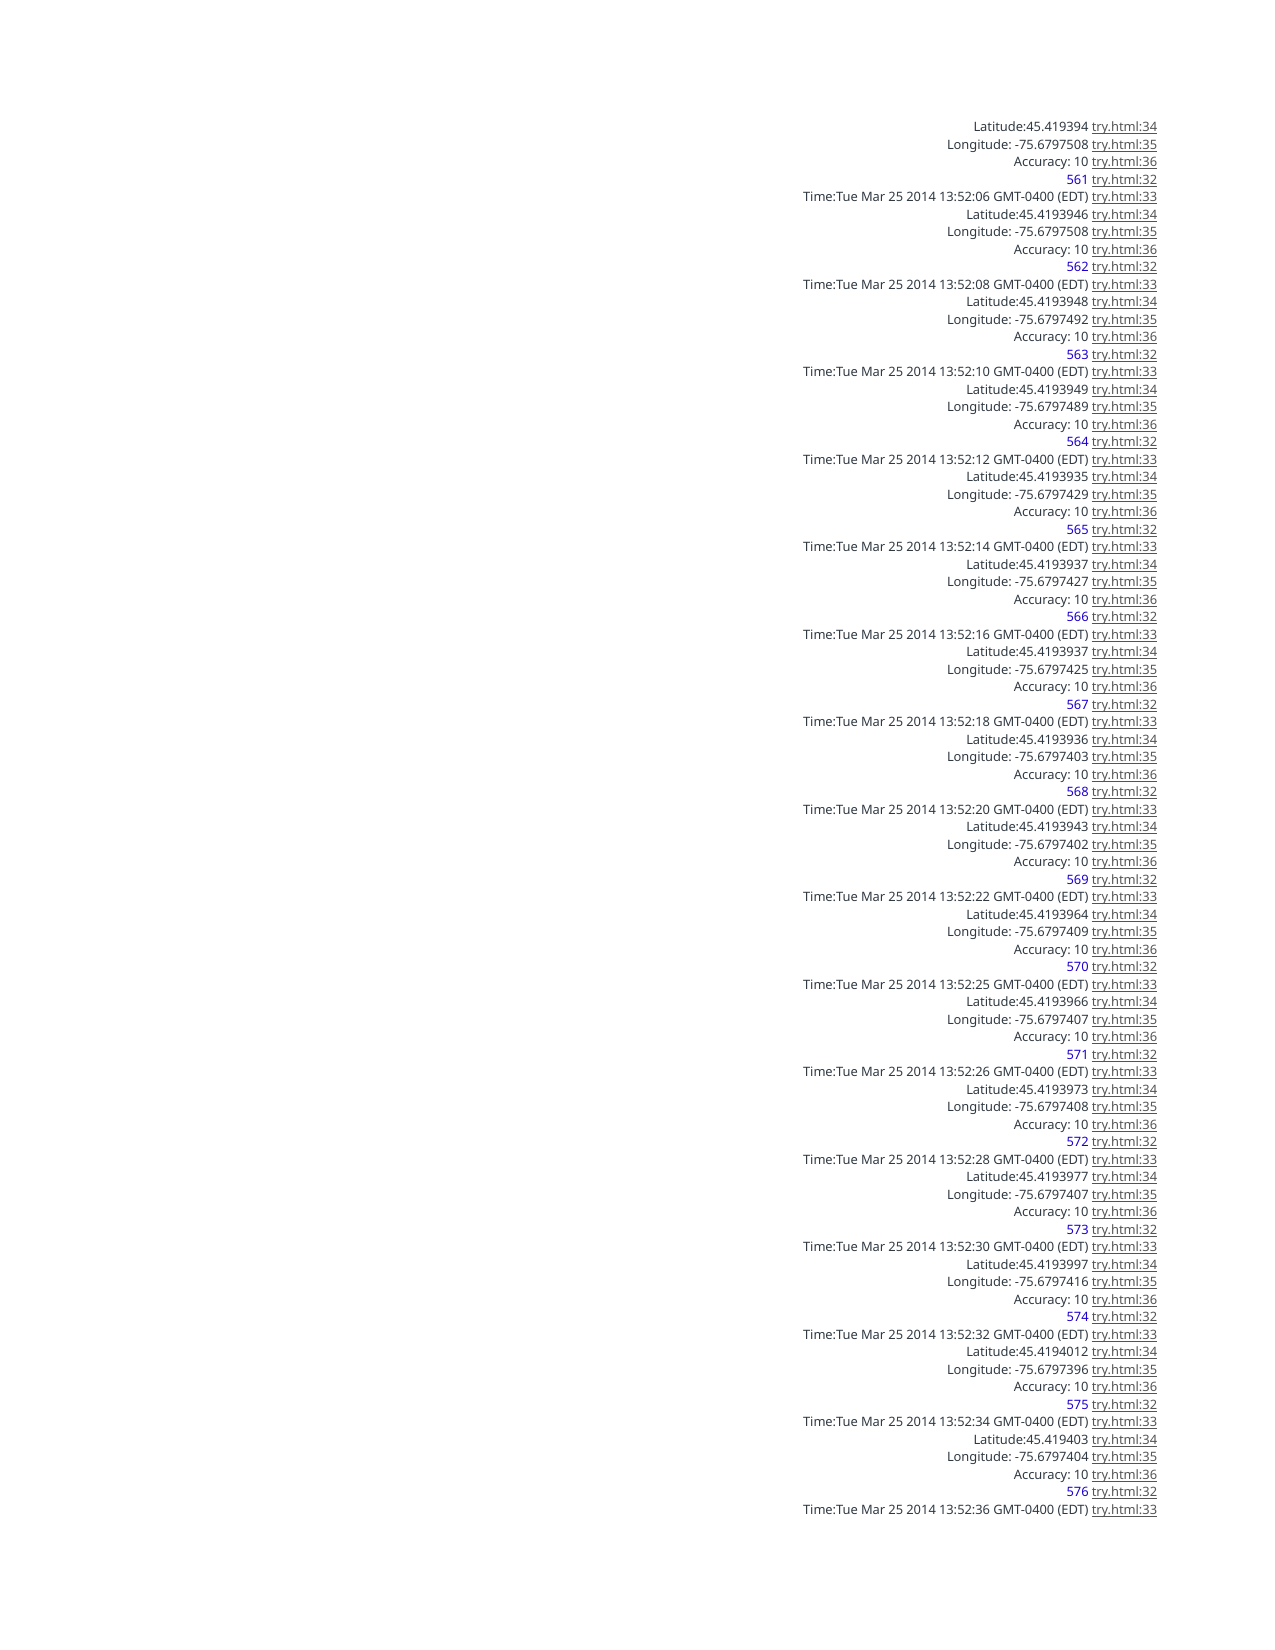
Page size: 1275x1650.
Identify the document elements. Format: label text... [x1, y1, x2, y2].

text 561 try.html:32 [151, 171, 1157, 188]
text Time:Tue Mar 25 2014 13:52:32 GMT-0400 (EDT) try.html:33 [151, 1326, 1157, 1343]
text 566 try.html:32 [151, 608, 1157, 626]
text 562 try.html:32 [151, 258, 1157, 276]
text Latitude:45.4193973 try.html:34 [151, 1081, 1157, 1098]
text 571 try.html:32 [151, 1046, 1157, 1063]
text Longitude: -75.6797409 try.html:35 [151, 923, 1157, 941]
text Time:Tue Mar 25 2014 13:52:22 GMT-0400 (EDT) try.html:33 [151, 888, 1157, 906]
text 576 try.html:32 [151, 1483, 1157, 1501]
text Time:Tue Mar 25 2014 13:52:10 GMT-0400 (EDT) try.html:33 [151, 363, 1157, 381]
text 569 try.html:32 [151, 871, 1157, 888]
text Time:Tue Mar 25 2014 13:52:36 GMT-0400 (EDT) try.html:33 [151, 1501, 1157, 1518]
text Accuracy: 10 try.html:36 [151, 1028, 1157, 1046]
text Accuracy: 10 try.html:36 [151, 678, 1157, 696]
text Longitude: -75.6797404 try.html:35 [151, 1448, 1157, 1466]
text Longitude: -75.6797407 try.html:35 [151, 1186, 1157, 1203]
text 575 try.html:32 [151, 1396, 1157, 1413]
text Longitude: -75.6797407 try.html:35 [151, 1011, 1157, 1028]
text Longitude: -75.6797408 try.html:35 [151, 1098, 1157, 1116]
text Accuracy: 10 try.html:36 [151, 416, 1157, 433]
text Time:Tue Mar 25 2014 13:52:30 GMT-0400 (EDT) try.html:33 [151, 1238, 1157, 1256]
text Time:Tue Mar 25 2014 13:52:06 GMT-0400 (EDT) try.html:33 [151, 188, 1157, 206]
text Latitude:45.4193943 try.html:34 [151, 818, 1157, 836]
text Accuracy: 10 try.html:36 [151, 766, 1157, 783]
text Accuracy: 10 try.html:36 [151, 503, 1157, 521]
text Longitude: -75.6797508 try.html:35 [151, 223, 1157, 241]
text Time:Tue Mar 25 2014 13:52:34 GMT-0400 (EDT) try.html:33 [151, 1413, 1157, 1431]
text Time:Tue Mar 25 2014 13:52:25 GMT-0400 (EDT) try.html:33 [151, 976, 1157, 993]
text Accuracy: 10 try.html:36 [151, 1116, 1157, 1133]
text Longitude: -75.6797403 try.html:35 [151, 748, 1157, 766]
text Time:Tue Mar 25 2014 13:52:16 GMT-0400 (EDT) try.html:33 [151, 626, 1157, 643]
text Longitude: -75.6797416 try.html:35 [151, 1273, 1157, 1291]
text Accuracy: 10 try.html:36 [151, 328, 1157, 346]
text 570 try.html:32 [151, 958, 1157, 976]
text Longitude: -75.6797427 try.html:35 [151, 573, 1157, 591]
text Latitude:45.4193937 try.html:34 [151, 643, 1157, 661]
text Longitude: -75.6797425 try.html:35 [151, 661, 1157, 678]
text Time:Tue Mar 25 2014 13:52:08 GMT-0400 (EDT) try.html:33 [151, 276, 1157, 293]
text 572 try.html:32 [151, 1133, 1157, 1151]
text Latitude:45.4193935 try.html:34 [151, 468, 1157, 486]
text Accuracy: 10 try.html:36 [151, 941, 1157, 958]
text Accuracy: 10 try.html:36 [151, 1466, 1157, 1483]
text Latitude:45.4193946 try.html:34 [151, 206, 1157, 223]
text Latitude:45.4193936 try.html:34 [151, 731, 1157, 748]
text Accuracy: 10 try.html:36 [151, 853, 1157, 871]
text Latitude:45.4193997 try.html:34 [151, 1256, 1157, 1273]
text Time:Tue Mar 25 2014 13:52:18 GMT-0400 (EDT) try.html:33 [151, 713, 1157, 731]
text Latitude:45.4194012 try.html:34 [151, 1343, 1157, 1361]
text Time:Tue Mar 25 2014 13:52:14 GMT-0400 (EDT) try.html:33 [151, 538, 1157, 556]
text Longitude: -75.6797492 try.html:35 [151, 311, 1157, 328]
text Longitude: -75.6797396 try.html:35 [151, 1361, 1157, 1378]
text Latitude:45.419394 try.html:34 [151, 118, 1157, 136]
text 568 try.html:32 [151, 783, 1157, 801]
text Latitude:45.4193964 try.html:34 [151, 906, 1157, 923]
text Latitude:45.4193937 try.html:34 [151, 556, 1157, 573]
text Longitude: -75.6797402 try.html:35 [151, 836, 1157, 853]
text Accuracy: 10 try.html:36 [151, 591, 1157, 608]
text 563 try.html:32 [151, 346, 1157, 363]
text Time:Tue Mar 25 2014 13:52:20 GMT-0400 (EDT) try.html:33 [151, 801, 1157, 818]
text Accuracy: 10 try.html:36 [151, 241, 1157, 258]
text Time:Tue Mar 25 2014 13:52:26 GMT-0400 (EDT) try.html:33 [151, 1063, 1157, 1081]
text Longitude: -75.6797429 try.html:35 [151, 486, 1157, 503]
text 567 try.html:32 [151, 696, 1157, 713]
text Latitude:45.4193966 try.html:34 [151, 993, 1157, 1011]
text 574 try.html:32 [151, 1308, 1157, 1326]
text 573 try.html:32 [151, 1221, 1157, 1238]
text Latitude:45.419403 try.html:34 [151, 1431, 1157, 1448]
text Time:Tue Mar 25 2014 13:52:28 GMT-0400 (EDT) try.html:33 [151, 1151, 1157, 1168]
text Accuracy: 10 try.html:36 [151, 1203, 1157, 1221]
text Time:Tue Mar 25 2014 13:52:12 GMT-0400 (EDT) try.html:33 [151, 451, 1157, 468]
text Latitude:45.4193949 try.html:34 [151, 381, 1157, 398]
text Accuracy: 10 try.html:36 [151, 1291, 1157, 1308]
text Longitude: -75.6797489 try.html:35 [151, 398, 1157, 416]
text Latitude:45.4193977 try.html:34 [151, 1168, 1157, 1186]
text Accuracy: 10 try.html:36 [151, 1378, 1157, 1396]
text 564 try.html:32 [151, 433, 1157, 451]
text Accuracy: 10 try.html:36 [151, 153, 1157, 171]
text Longitude: -75.6797508 try.html:35 [151, 136, 1157, 153]
text 565 try.html:32 [151, 521, 1157, 538]
text Latitude:45.4193948 try.html:34 [151, 293, 1157, 311]
